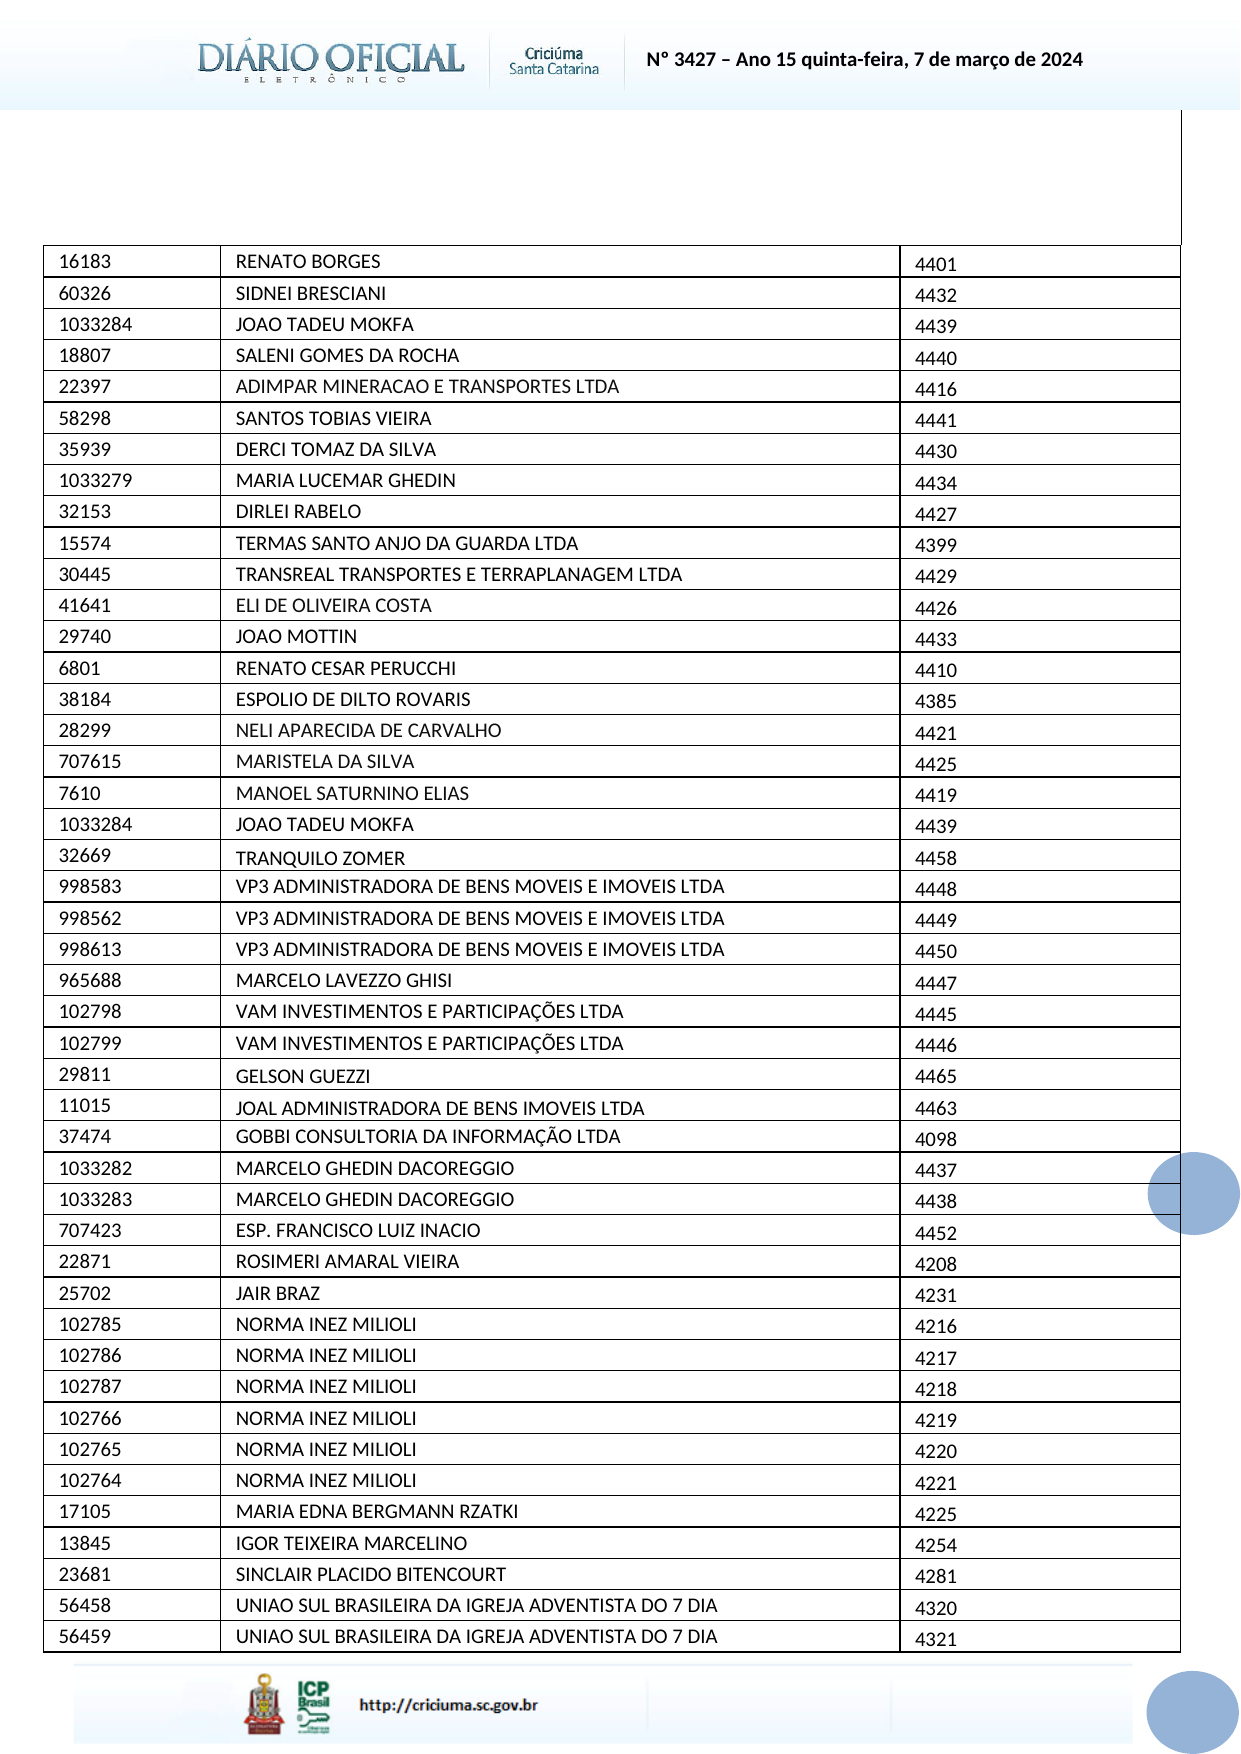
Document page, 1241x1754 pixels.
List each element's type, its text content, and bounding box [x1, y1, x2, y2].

table_cell 4446 [901, 1028, 1180, 1058]
table_cell 4429 [901, 559, 1180, 589]
table_cell 58298 [44, 403, 220, 433]
table_cell MARIA LUCEMAR GHEDIN [221, 465, 899, 495]
table_cell 1033284 [44, 809, 220, 839]
table_cell 4439 [901, 809, 1180, 839]
table_cell MARISTELA DA SILVA [221, 746, 899, 776]
table_cell 4432 [901, 278, 1180, 308]
table_cell 4320 [901, 1590, 1180, 1620]
table_cell TRANSREAL TRANSPORTES E TERRAPLANAGEM LTDA [221, 559, 899, 589]
table_cell 4441 [901, 403, 1180, 433]
table_cell 41641 [44, 590, 220, 620]
table_cell ROSIMERI AMARAL VIEIRA [221, 1246, 899, 1276]
table_cell 4217 [901, 1340, 1180, 1370]
table_cell 102785 [44, 1309, 220, 1339]
table_cell NELI APARECIDA DE CARVALHO [221, 715, 899, 745]
table_cell 7610 [44, 778, 220, 808]
table_cell 4385 [901, 684, 1180, 714]
table_cell JOAO TADEU MOKFA [221, 809, 899, 839]
table_cell DIRLEI RABELO [221, 496, 899, 526]
table_cell 4430 [901, 434, 1180, 464]
table_cell NORMA INEZ MILIOLI [221, 1371, 899, 1401]
table_cell 4440 [901, 340, 1180, 370]
table_cell VAM INVESTIMENTOS E PARTICIPAÇÕES LTDA [221, 1028, 899, 1058]
table_cell SINCLAIR PLACIDO BITENCOURT [221, 1559, 899, 1589]
table_cell 32153 [44, 496, 220, 526]
table_cell TRANQUILO ZOMER [221, 840, 899, 870]
table_cell 4401 [901, 246, 1180, 276]
table_cell MARCELO GHEDIN DACOREGGIO [221, 1153, 899, 1183]
table_cell 4321 [901, 1621, 1180, 1651]
table_cell 4447 [901, 965, 1180, 995]
table_cell RENATO BORGES [221, 246, 899, 276]
table_cell 4438 [901, 1184, 1153, 1214]
table_cell 60326 [44, 278, 220, 308]
table_cell 4281 [901, 1559, 1180, 1589]
table_cell 4231 [901, 1278, 1180, 1308]
table_cell 4421 [901, 715, 1180, 745]
table_cell 4450 [901, 934, 1180, 964]
table_cell NORMA INEZ MILIOLI [221, 1403, 899, 1433]
table_cell 37474 [44, 1121, 220, 1151]
table_cell 56459 [44, 1621, 220, 1651]
table_cell 15574 [44, 528, 220, 558]
table_cell 4452 [901, 1215, 1180, 1245]
table_cell 4433 [901, 621, 1180, 651]
table_cell 4221 [901, 1465, 1180, 1495]
table_cell 1033282 [44, 1153, 220, 1183]
table_cell 4399 [901, 528, 1180, 558]
table_cell TERMAS SANTO ANJO DA GUARDA LTDA [221, 528, 899, 558]
table_cell GELSON GUEZZI [221, 1059, 899, 1089]
table_cell JAIR BRAZ [221, 1278, 899, 1308]
table_cell 102798 [44, 996, 220, 1026]
table_cell JOAO MOTTIN [221, 621, 899, 651]
table_cell 22397 [44, 371, 220, 401]
table_cell VP3 ADMINISTRADORA DE BENS MOVEIS E IMOVEIS LTDA [221, 934, 899, 964]
table_cell UNIAO SUL BRASILEIRA DA IGREJA ADVENTISTA DO 7 DIA [221, 1590, 899, 1620]
table_cell 4220 [901, 1434, 1180, 1464]
table_cell 4439 [901, 309, 1180, 339]
table_cell 6801 [44, 653, 220, 683]
table_cell 4219 [901, 1403, 1180, 1433]
table_cell 707615 [44, 746, 220, 776]
table_cell ESPOLIO DE DILTO ROVARIS [221, 684, 899, 714]
table_cell 25702 [44, 1278, 220, 1308]
table_cell SIDNEI BRESCIANI [221, 278, 899, 308]
table_cell ESP. FRANCISCO LUIZ INACIO [221, 1215, 899, 1245]
table_cell MARIA EDNA BERGMANN RZATKI [221, 1496, 899, 1526]
table_cell 4448 [901, 871, 1180, 901]
table_cell VAM INVESTIMENTOS E PARTICIPAÇÕES LTDA [221, 996, 899, 1026]
table_cell NORMA INEZ MILIOLI [221, 1465, 899, 1495]
table_cell 4225 [901, 1496, 1180, 1526]
table_cell 4410 [901, 653, 1180, 683]
table_cell 4445 [901, 996, 1180, 1026]
table_cell 1033279 [44, 465, 220, 495]
table_cell 4449 [901, 903, 1180, 933]
table_cell 102765 [44, 1434, 220, 1464]
table_cell 16183 [44, 246, 220, 276]
table_cell IGOR TEIXEIRA MARCELINO [221, 1528, 899, 1558]
table_cell 35939 [44, 434, 220, 464]
table_cell 4426 [901, 590, 1180, 620]
table_cell 29740 [44, 621, 220, 651]
table_cell MARCELO LAVEZZO GHISI [221, 965, 899, 995]
table_cell 11015 [44, 1090, 220, 1120]
table_cell JOAL ADMINISTRADORA DE BENS IMOVEIS LTDA [221, 1090, 899, 1120]
table_cell 28299 [44, 715, 220, 745]
table_cell 4427 [901, 496, 1180, 526]
table_cell 102766 [44, 1403, 220, 1433]
table_cell 4434 [901, 465, 1180, 495]
table_cell VP3 ADMINISTRADORA DE BENS MOVEIS E IMOVEIS LTDA [221, 871, 899, 901]
table_cell 1033284 [44, 309, 220, 339]
table_cell UNIAO SUL BRASILEIRA DA IGREJA ADVENTISTA DO 7 DIA [221, 1621, 899, 1651]
table_cell 998583 [44, 871, 220, 901]
table_cell 29811 [44, 1059, 220, 1089]
table_cell 38184 [44, 684, 220, 714]
table_cell 102764 [44, 1465, 220, 1495]
table_cell MANOEL SATURNINO ELIAS [221, 778, 899, 808]
table_cell 1033283 [44, 1184, 220, 1214]
table_cell DERCI TOMAZ DA SILVA [221, 434, 899, 464]
table_cell 4465 [901, 1059, 1180, 1089]
table_cell GOBBI CONSULTORIA DA INFORMAÇÃO LTDA [221, 1121, 899, 1151]
table_cell 102787 [44, 1371, 220, 1401]
table_cell VP3 ADMINISTRADORA DE BENS MOVEIS E IMOVEIS LTDA [221, 903, 899, 933]
table_cell 4208 [901, 1246, 1180, 1276]
table_cell 965688 [44, 965, 220, 995]
table_cell 18807 [44, 340, 220, 370]
table_cell SALENI GOMES DA ROCHA [221, 340, 899, 370]
table_cell 32669 [44, 840, 220, 870]
table_cell MARCELO GHEDIN DACOREGGIO [221, 1184, 899, 1214]
table_cell 4098 [901, 1121, 1180, 1151]
table_cell 13845 [44, 1528, 220, 1558]
table_cell 4437 [901, 1153, 1180, 1183]
table_cell ADIMPAR MINERACAO E TRANSPORTES LTDA [221, 371, 899, 401]
table_cell 707423 [44, 1215, 220, 1245]
table_cell 30445 [44, 559, 220, 589]
table_cell 23681 [44, 1559, 220, 1589]
table_cell JOAO TADEU MOKFA [221, 309, 899, 339]
table_cell 4419 [901, 778, 1180, 808]
table_cell NORMA INEZ MILIOLI [221, 1434, 899, 1464]
table_cell 4218 [901, 1371, 1180, 1401]
table_cell 4425 [901, 746, 1180, 776]
table_cell 998562 [44, 903, 220, 933]
table_cell 22871 [44, 1246, 220, 1276]
table_cell 17105 [44, 1496, 220, 1526]
table_cell 998613 [44, 934, 220, 964]
table_cell SANTOS TOBIAS VIEIRA [221, 403, 899, 433]
table_cell 102786 [44, 1340, 220, 1370]
table_cell 4458 [901, 840, 1180, 870]
table_cell NORMA INEZ MILIOLI [221, 1340, 899, 1370]
table_cell RENATO CESAR PERUCCHI [221, 653, 899, 683]
table_cell 4216 [901, 1309, 1180, 1339]
table_cell 102799 [44, 1028, 220, 1058]
table_cell 4254 [901, 1528, 1180, 1558]
table_cell NORMA INEZ MILIOLI [221, 1309, 899, 1339]
table_cell ELI DE OLIVEIRA COSTA [221, 590, 899, 620]
table_cell 4463 [901, 1090, 1180, 1120]
table_cell 4416 [901, 371, 1180, 401]
table_cell 56458 [44, 1590, 220, 1620]
